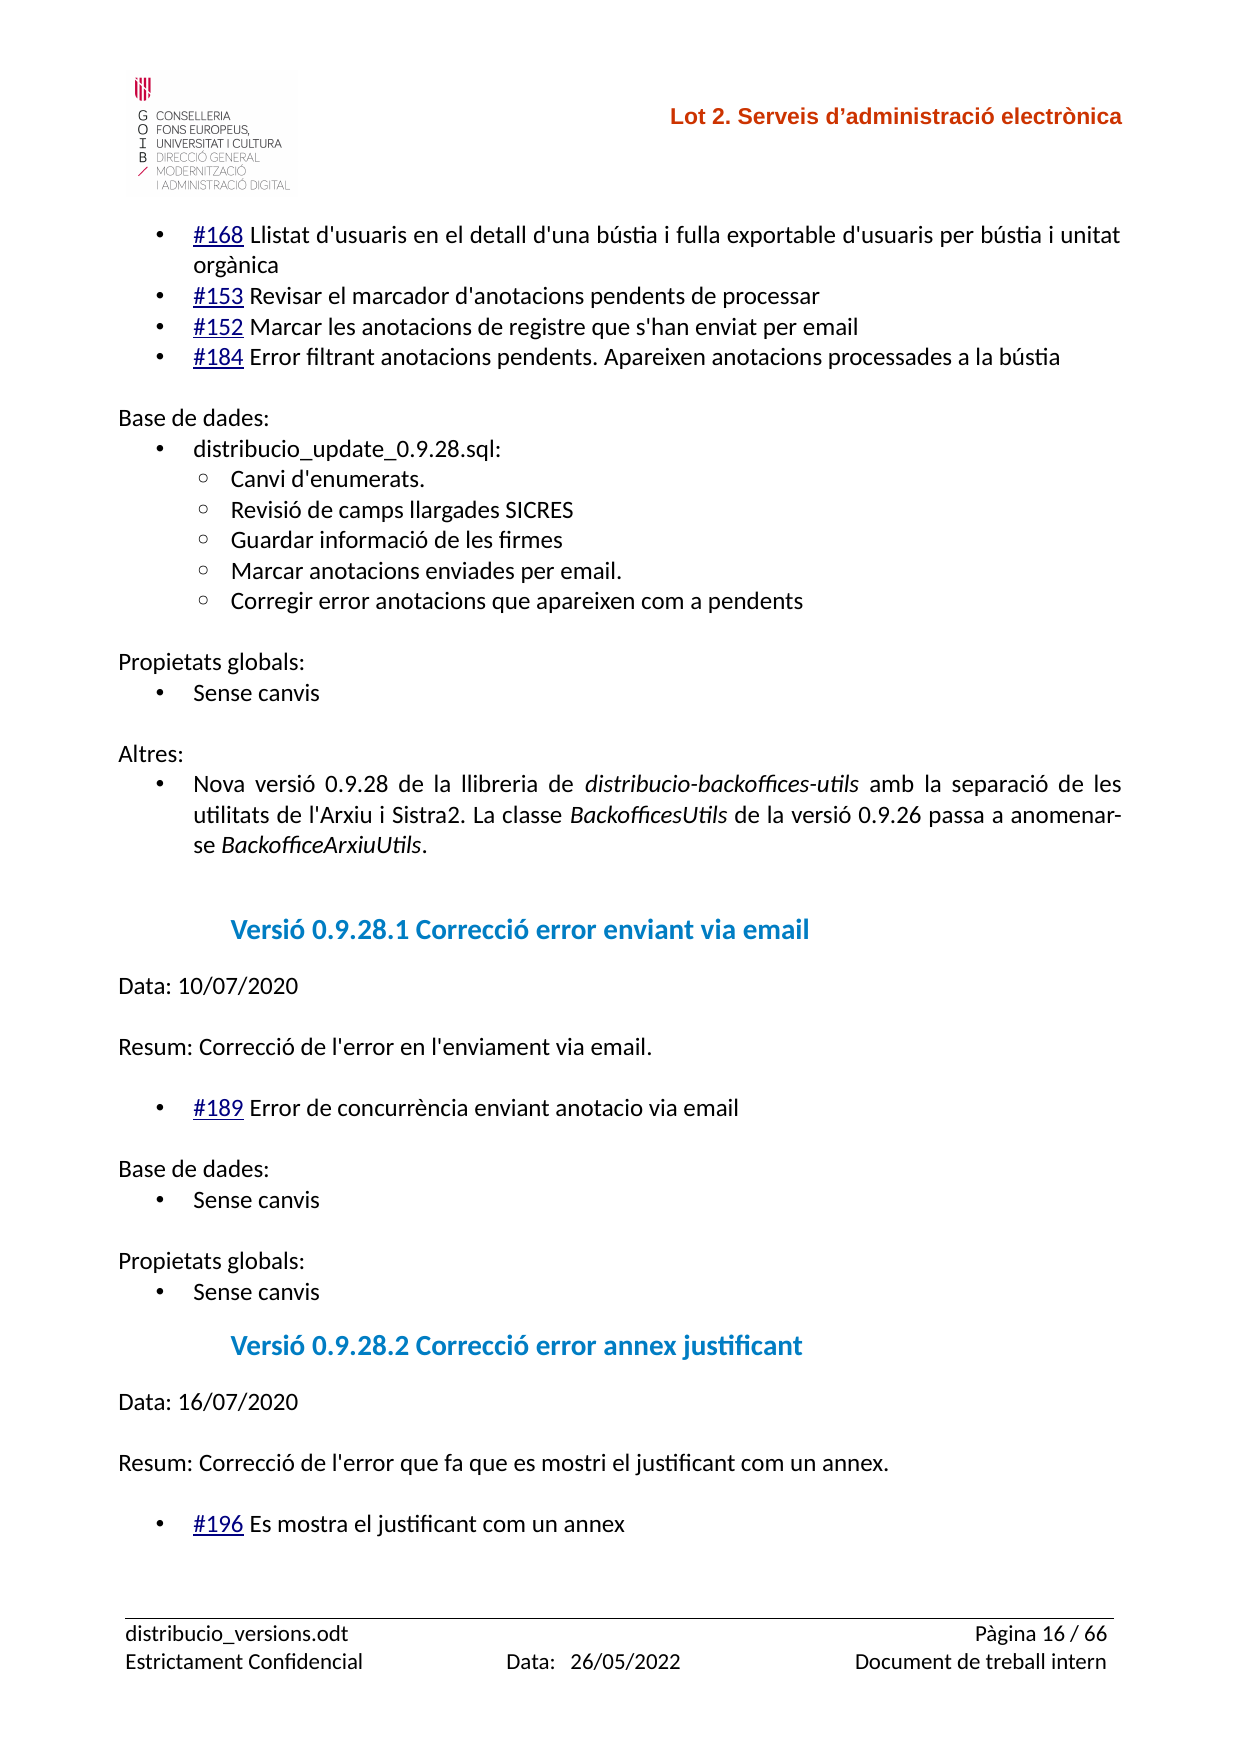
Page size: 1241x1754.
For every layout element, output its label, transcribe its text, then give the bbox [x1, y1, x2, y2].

list Sense canvis [156, 677, 1122, 707]
subtitle Versió 0.9.28.1 Correcció error enviant via email [153, 911, 1122, 947]
list Sense canvis [156, 1184, 1122, 1215]
list #153 Revisar el marcador d'anotacions pendents de processar [156, 280, 1122, 311]
text Altres: [118, 738, 1122, 768]
text Base de dades: [118, 402, 1122, 433]
list Marcar anotacions enviades per email. [193, 555, 1122, 585]
text Base de dades: [118, 1154, 1122, 1184]
list Canvi d'enumerats. [193, 463, 1122, 494]
list distribucio_update_0.9.28.sql: [156, 433, 1122, 463]
list Sense canvis [156, 1276, 1122, 1306]
text Propietats globals: [118, 646, 1122, 677]
list #184 Error filtrant anotacions pendents. Apareixen anotacions processades a la bústia [156, 341, 1122, 372]
text Resum: Correcció de l'error en l'enviament via email. [118, 1032, 1122, 1062]
text Data: 16/07/2020 [118, 1386, 1122, 1417]
text Propietats globals: [118, 1245, 1122, 1276]
list Corregir error anotacions que apareixen com a pendents [193, 585, 1122, 616]
list #189 Error de concurrència enviant anotacio via email [156, 1093, 1122, 1123]
text Resum: Correcció de l'error que fa que es mostri el justificant com un annex. [118, 1447, 1122, 1478]
list Nova versió 0.9.28 de la llibreria de distribucio-backoffices-utils amb la separació de les utilitats de l'Arxiu i Sistra2. La classe BackofficesUtils de la versió 0.9.26 passa a anomenar-se BackofficeArxiuUtils. [156, 768, 1122, 860]
list #152 Marcar les anotacions de registre que s'han enviat per email [156, 311, 1122, 341]
list Revisió de camps llargades SICRES [193, 494, 1122, 524]
text Data: 10/07/2020 [118, 971, 1122, 1001]
picture [126, 70, 299, 197]
list #196 Es mostra el justificant com un annex [156, 1508, 1122, 1539]
list Guardar informació de les firmes [193, 524, 1122, 555]
subtitle Versió 0.9.28.2 Correcció error annex justificant [153, 1327, 1122, 1362]
list #168 Llistat d'usuaris en el detall d'una bústia i fulla exportable d'usuaris per bústia i unitat orgànica [156, 219, 1122, 280]
